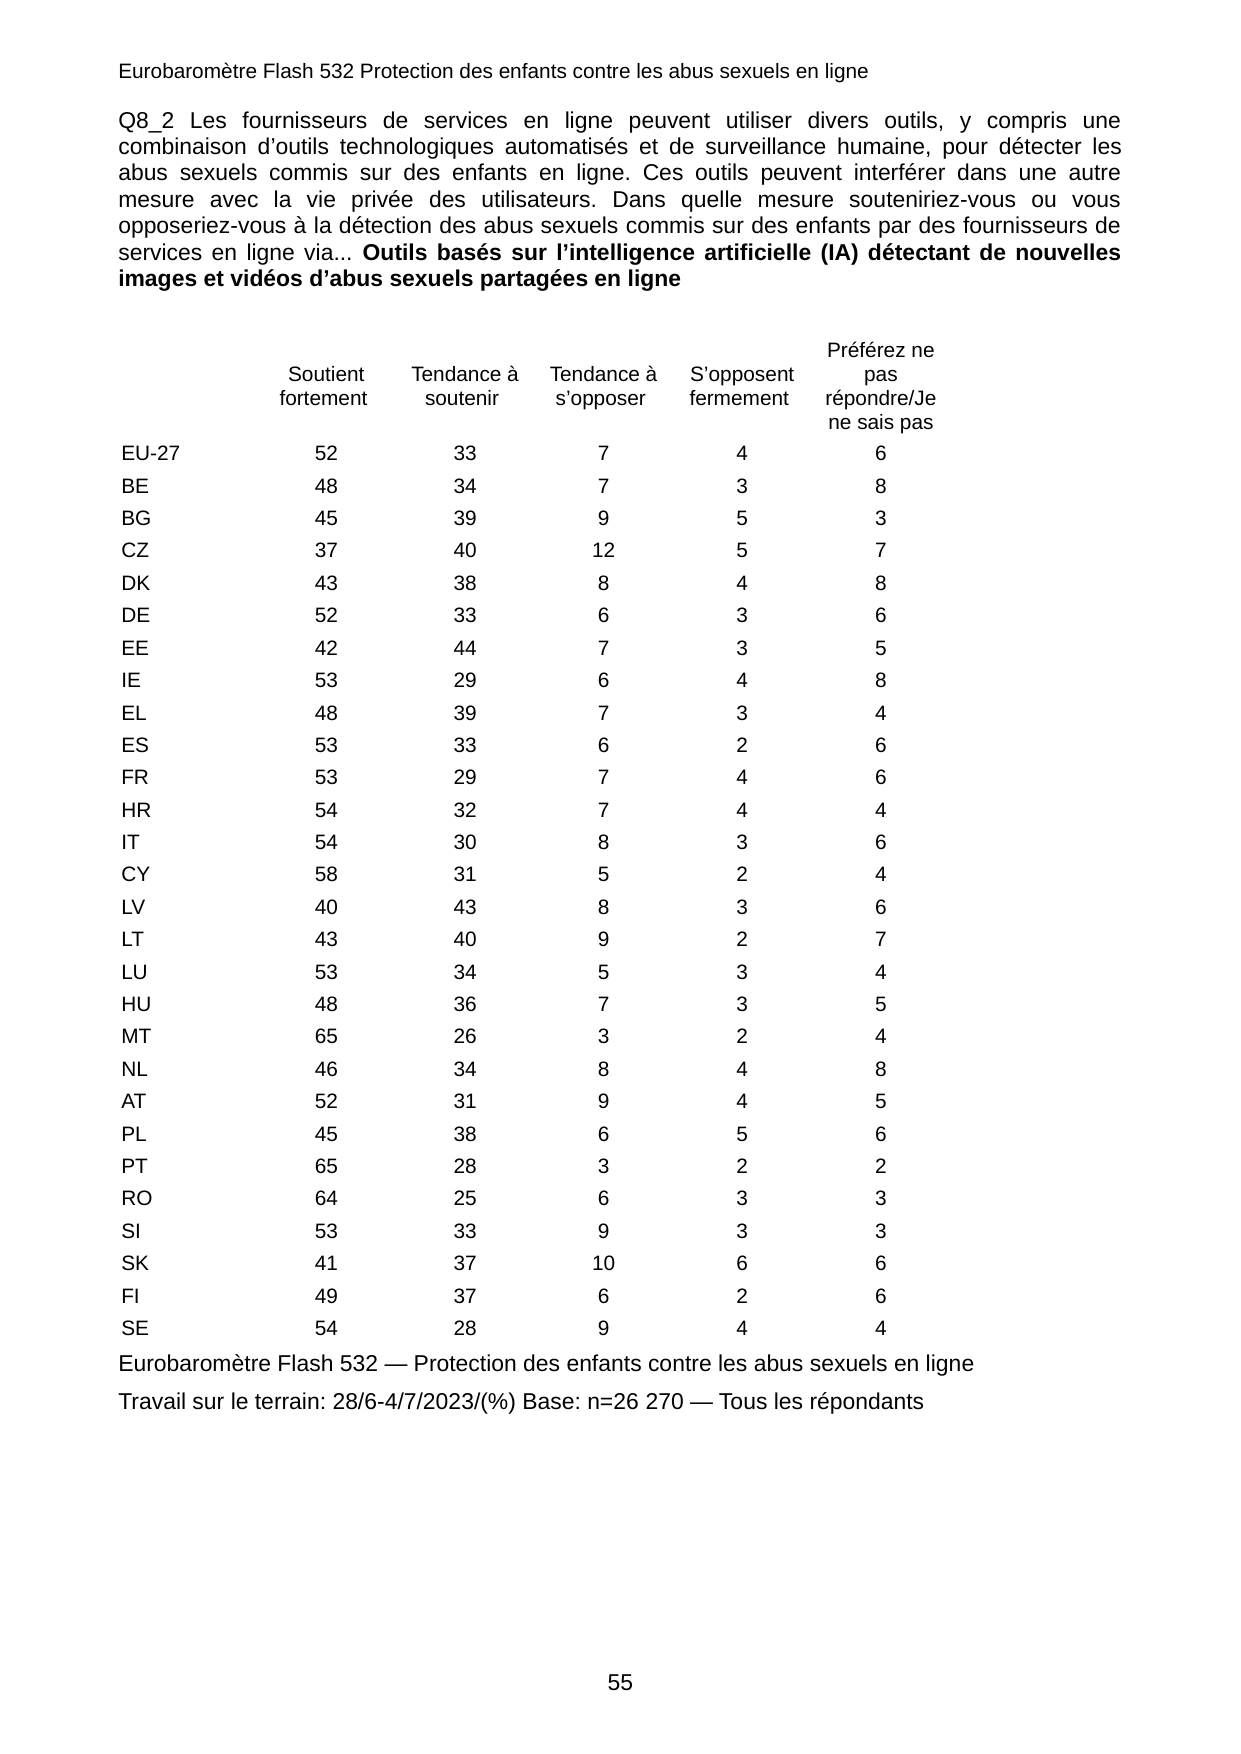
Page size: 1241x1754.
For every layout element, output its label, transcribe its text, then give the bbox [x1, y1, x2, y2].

table_cell 29 [395, 761, 534, 793]
table_cell 3 [673, 955, 811, 988]
table_cell 28 [395, 1150, 534, 1182]
table_cell HU [118, 988, 257, 1020]
table_cell 4 [673, 1312, 811, 1344]
table_cell 6 [811, 1247, 950, 1279]
table_cell 38 [395, 1117, 534, 1150]
table_cell 2 [673, 729, 811, 761]
table_cell 7 [534, 761, 673, 793]
text Travail sur le terrain: 28/6-4/7/2023/(%) Base: n=26 270 — Tous les répondants [118, 1388, 1122, 1414]
table_cell 3 [673, 988, 811, 1020]
table_cell 3 [673, 826, 811, 858]
table_cell 37 [395, 1279, 534, 1312]
table_cell 5 [534, 858, 673, 891]
table_cell RO [118, 1182, 257, 1214]
table_cell 33 [395, 1215, 534, 1247]
table_cell 25 [395, 1182, 534, 1214]
table_cell SE [118, 1312, 257, 1344]
table_cell 3 [673, 631, 811, 664]
table_cell EU-27 [118, 437, 257, 469]
table_cell 54 [257, 1312, 395, 1344]
table_cell DK [118, 567, 257, 599]
table_cell 4 [811, 955, 950, 988]
table_cell 53 [257, 729, 395, 761]
table_cell 9 [534, 923, 673, 955]
table_cell 3 [534, 1020, 673, 1052]
table_cell FR [118, 761, 257, 793]
table_cell 3 [673, 469, 811, 502]
table_cell 64 [257, 1182, 395, 1214]
table_cell 12 [534, 534, 673, 567]
table_cell 6 [811, 891, 950, 923]
table_cell 37 [395, 1247, 534, 1279]
table_cell 3 [534, 1150, 673, 1182]
table_cell 48 [257, 469, 395, 502]
table_cell 8 [811, 1053, 950, 1085]
table_cell 8 [534, 826, 673, 858]
table_cell 53 [257, 1215, 395, 1247]
table_cell MT [118, 1020, 257, 1052]
table_cell 2 [673, 1279, 811, 1312]
table_cell 2 [673, 1150, 811, 1182]
table_cell 37 [257, 534, 395, 567]
table_cell 3 [811, 502, 950, 534]
table_cell NL [118, 1053, 257, 1085]
table_cell 4 [811, 696, 950, 728]
table_cell 6 [534, 1182, 673, 1214]
table_cell 4 [673, 1085, 811, 1117]
table_cell 33 [395, 599, 534, 631]
table_cell 33 [395, 729, 534, 761]
table_cell 5 [673, 1117, 811, 1150]
table_cell 4 [673, 437, 811, 469]
table_cell 34 [395, 955, 534, 988]
table_cell 9 [534, 1215, 673, 1247]
table_cell 43 [257, 923, 395, 955]
table_cell 7 [811, 534, 950, 567]
table_cell 29 [395, 664, 534, 696]
table_cell 10 [534, 1247, 673, 1279]
table_cell 39 [395, 502, 534, 534]
table_cell 5 [673, 502, 811, 534]
table_header Tendance à soutenir [395, 335, 534, 437]
table_cell 6 [534, 1279, 673, 1312]
table_cell 6 [534, 599, 673, 631]
table_cell 54 [257, 793, 395, 826]
table_cell 40 [395, 534, 534, 567]
table_cell 45 [257, 502, 395, 534]
table_cell CZ [118, 534, 257, 567]
table_cell 40 [257, 891, 395, 923]
table_cell 2 [673, 1020, 811, 1052]
table_cell 9 [534, 502, 673, 534]
table_cell 4 [673, 664, 811, 696]
table_cell 9 [534, 1085, 673, 1117]
table_cell 5 [811, 1085, 950, 1117]
table_cell 3 [811, 1182, 950, 1214]
table_cell LT [118, 923, 257, 955]
table_cell 6 [811, 437, 950, 469]
table_cell 5 [811, 988, 950, 1020]
table_cell 3 [673, 1215, 811, 1247]
table_cell 4 [673, 793, 811, 826]
table_cell DE [118, 599, 257, 631]
table_cell 4 [811, 793, 950, 826]
table_cell LV [118, 891, 257, 923]
table_cell 44 [395, 631, 534, 664]
table_header [118, 335, 257, 437]
table_cell 52 [257, 599, 395, 631]
table_cell 6 [811, 1279, 950, 1312]
table_cell 52 [257, 437, 395, 469]
table_cell CY [118, 858, 257, 891]
table_cell 36 [395, 988, 534, 1020]
table_cell 2 [811, 1150, 950, 1182]
table_cell 38 [395, 567, 534, 599]
table_cell 34 [395, 1053, 534, 1085]
table_cell 3 [673, 696, 811, 728]
table_cell 7 [534, 696, 673, 728]
table_cell 58 [257, 858, 395, 891]
table_cell 2 [673, 923, 811, 955]
table_cell 4 [673, 1053, 811, 1085]
text Q8_2 Les fournisseurs de services en ligne peuvent utiliser divers outils, y compris une combinaison d’outils technologiques automatisés et de surveillance humaine, pour détecter les abus sexuels commis sur des enfants en ligne. Ces outils peuvent interférer dans une autre mesure avec la vie privée des utilisateurs. Dans quelle mesure souteniriez-vous ou vous opposeriez-vous à la détection des abus sexuels commis sur des enfants par des fournisseurs de services en ligne via... Outils basés sur l’intelligence artificielle (IA) détectant de nouvelles images et vidéos d’abus sexuels partagées en ligne [118, 107, 1122, 291]
table_cell HR [118, 793, 257, 826]
table_cell 6 [811, 729, 950, 761]
table_cell 8 [534, 567, 673, 599]
table_cell 4 [673, 567, 811, 599]
table_cell 2 [673, 858, 811, 891]
table_cell 7 [534, 469, 673, 502]
table_cell EL [118, 696, 257, 728]
table_cell 6 [811, 761, 950, 793]
table_cell 7 [534, 988, 673, 1020]
table_cell 65 [257, 1150, 395, 1182]
table_cell EE [118, 631, 257, 664]
table_cell 31 [395, 1085, 534, 1117]
table_cell 52 [257, 1085, 395, 1117]
text Eurobaromètre Flash 532 — Protection des enfants contre les abus sexuels en ligne [118, 1350, 1122, 1376]
table_cell 5 [534, 955, 673, 988]
table_cell 53 [257, 955, 395, 988]
table_cell 6 [811, 826, 950, 858]
table_cell LU [118, 955, 257, 988]
table_cell 43 [257, 567, 395, 599]
table_cell 32 [395, 793, 534, 826]
table_cell 41 [257, 1247, 395, 1279]
table_cell 39 [395, 696, 534, 728]
table_cell 8 [811, 469, 950, 502]
table_cell 8 [534, 1053, 673, 1085]
table_cell 5 [673, 534, 811, 567]
table_cell PT [118, 1150, 257, 1182]
table_cell 28 [395, 1312, 534, 1344]
table_cell BE [118, 469, 257, 502]
table_cell 3 [811, 1215, 950, 1247]
table_header Soutient fortement [257, 335, 395, 437]
table_cell 33 [395, 437, 534, 469]
table_cell 26 [395, 1020, 534, 1052]
table_cell 34 [395, 469, 534, 502]
table_cell 48 [257, 696, 395, 728]
table_cell 8 [811, 567, 950, 599]
table_cell 45 [257, 1117, 395, 1150]
table_cell 43 [395, 891, 534, 923]
table_cell PL [118, 1117, 257, 1150]
table_cell IE [118, 664, 257, 696]
table_cell 8 [811, 664, 950, 696]
table_cell SI [118, 1215, 257, 1247]
table_cell FI [118, 1279, 257, 1312]
table_cell 42 [257, 631, 395, 664]
table_cell 7 [534, 793, 673, 826]
table_cell 31 [395, 858, 534, 891]
table_cell 4 [811, 1020, 950, 1052]
table_cell 6 [534, 1117, 673, 1150]
table_cell 3 [673, 891, 811, 923]
table_cell 9 [534, 1312, 673, 1344]
table_cell AT [118, 1085, 257, 1117]
table_cell 8 [534, 891, 673, 923]
table_cell 7 [534, 631, 673, 664]
table_cell 6 [534, 729, 673, 761]
table_cell 6 [811, 1117, 950, 1150]
table_header Préférez ne pas répondre/Je ne sais pas [811, 335, 950, 437]
table_cell 7 [811, 923, 950, 955]
table_cell 40 [395, 923, 534, 955]
table_cell 5 [811, 631, 950, 664]
table_cell 6 [673, 1247, 811, 1279]
table_cell 53 [257, 761, 395, 793]
table_cell 30 [395, 826, 534, 858]
table_cell 4 [811, 1312, 950, 1344]
table_cell 3 [673, 599, 811, 631]
table_cell 4 [673, 761, 811, 793]
table_cell 65 [257, 1020, 395, 1052]
table_cell 46 [257, 1053, 395, 1085]
table_cell 49 [257, 1279, 395, 1312]
table_cell ES [118, 729, 257, 761]
table_cell SK [118, 1247, 257, 1279]
table_cell 48 [257, 988, 395, 1020]
table_header Tendance à s’opposer [534, 335, 673, 437]
table_cell 6 [534, 664, 673, 696]
table_cell 3 [673, 1182, 811, 1214]
table_cell 6 [811, 599, 950, 631]
table_header S’opposent fermement [673, 335, 811, 437]
table_cell 7 [534, 437, 673, 469]
table_cell BG [118, 502, 257, 534]
table_cell 53 [257, 664, 395, 696]
table_cell 54 [257, 826, 395, 858]
table_cell IT [118, 826, 257, 858]
table_cell 4 [811, 858, 950, 891]
